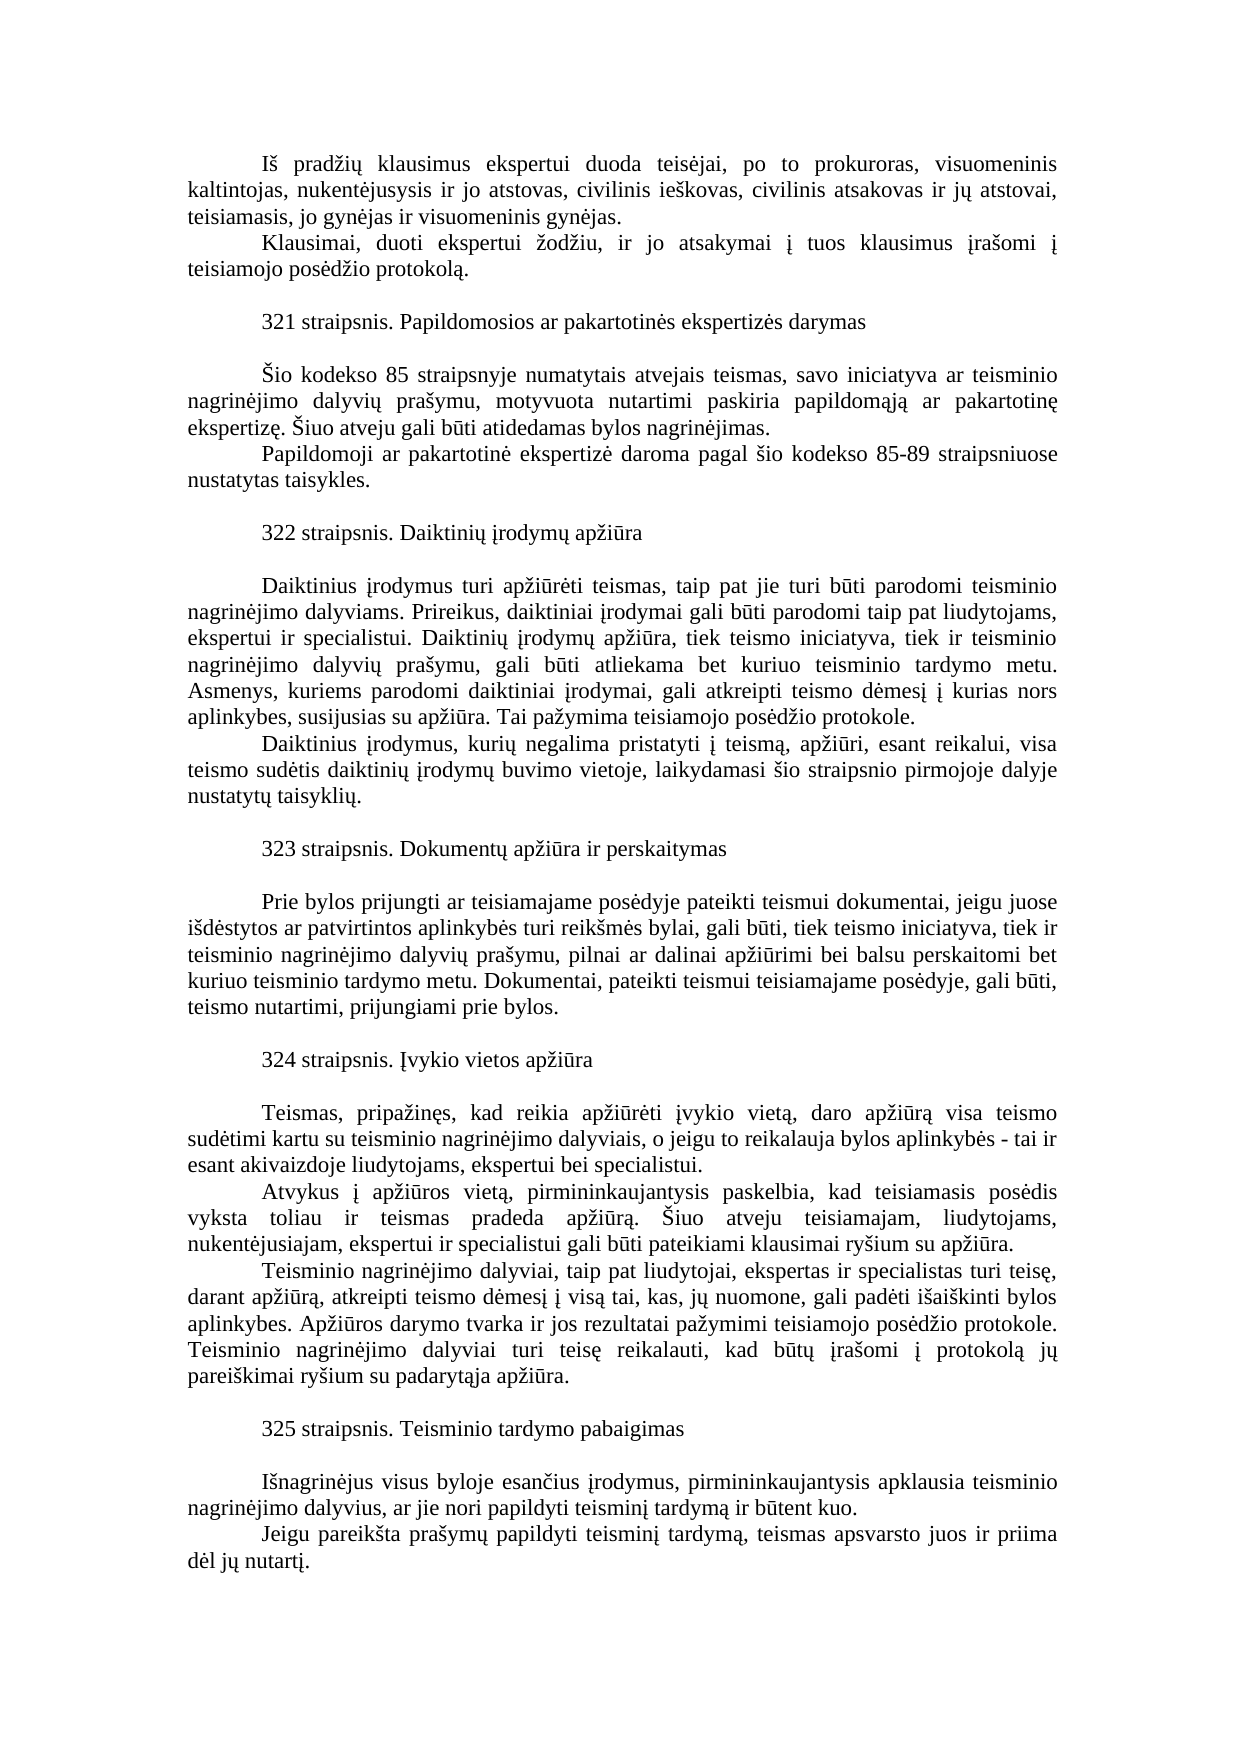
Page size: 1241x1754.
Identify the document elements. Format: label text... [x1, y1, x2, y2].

text Papildomoji ar pakartotinė ekspertizė daroma pagal šio kodekso 85-89 straipsniuose nustatytas taisykles. [187, 440, 1059, 493]
text Daiktinius įrodymus, kurių negalima pristatyti į teismą, apžiūri, esant reikalui, visa teismo sudėtis daiktinių įrodymų buvimo vietoje, laikydamasi šio straipsnio pirmojoje dalyje nustatytų taisyklių. [187, 730, 1059, 809]
text 323 straipsnis. Dokumentų apžiūra ir perskaitymas [187, 835, 1059, 862]
text Šio kodekso 85 straipsnyje numatytais atvejais teismas, savo iniciatyva ar teisminio nagrinėjimo dalyvių prašymu, motyvuota nutartimi paskiria papildomąją ar pakartotinę ekspertizę. Šiuo atveju gali būti atidedamas bylos nagrinėjimas. [187, 361, 1059, 440]
text Išnagrinėjus visus byloje esančius įrodymus, pirmininkaujantysis apklausia teisminio nagrinėjimo dalyvius, ar jie nori papildyti teisminį tardymą ir būtent kuo. [187, 1468, 1059, 1520]
text 325 straipsnis. Teisminio tardymo pabaigimas [187, 1415, 1059, 1441]
text Prie bylos prijungti ar teisiamajame posėdyje pateikti teismui dokumentai, jeigu juose išdėstytos ar patvirtintos aplinkybės turi reikšmės bylai, gali būti, tiek teismo iniciatyva, tiek ir teisminio nagrinėjimo dalyvių prašymu, pilnai ar dalinai apžiūrimi bei balsu perskaitomi bet kuriuo teisminio tardymo metu. Dokumentai, pateikti teismui teisiamajame posėdyje, gali būti, teismo nutartimi, prijungiami prie bylos. [187, 888, 1059, 1020]
text Klausimai, duoti ekspertui žodžiu, ir jo atsakymai į tuos klausimus įrašomi į teisiamojo posėdžio protokolą. [187, 229, 1059, 282]
text Iš pradžių klausimus ekspertui duoda teisėjai, po to prokuroras, visuomeninis kaltintojas, nukentėjusysis ir jo atstovas, civilinis ieškovas, civilinis atsakovas ir jų atstovai, teisiamasis, jo gynėjas ir visuomeninis gynėjas. [187, 150, 1059, 229]
text Teismas, pripažinęs, kad reikia apžiūrėti įvykio vietą, daro apžiūrą visa teismo sudėtimi kartu su teisminio nagrinėjimo dalyviais, o jeigu to reikalauja bylos aplinkybės - tai ir esant akivaizdoje liudytojams, ekspertui bei specialistui. [187, 1099, 1059, 1178]
text Jeigu pareikšta prašymų papildyti teisminį tardymą, teismas apsvarsto juos ir priima dėl jų nutartį. [187, 1520, 1059, 1573]
text 324 straipsnis. Įvykio vietos apžiūra [187, 1046, 1059, 1072]
text Teisminio nagrinėjimo dalyviai, taip pat liudytojai, ekspertas ir specialistas turi teisę, darant apžiūrą, atkreipti teismo dėmesį į visą tai, kas, jų nuomone, gali padėti išaiškinti bylos aplinkybes. Apžiūros darymo tvarka ir jos rezultatai pažymimi teisiamojo posėdžio protokole. Teisminio nagrinėjimo dalyviai turi teisę reikalauti, kad būtų įrašomi į protokolą jų pareiškimai ryšium su padarytąja apžiūra. [187, 1257, 1059, 1389]
text Daiktinius įrodymus turi apžiūrėti teismas, taip pat jie turi būti parodomi teisminio nagrinėjimo dalyviams. Prireikus, daiktiniai įrodymai gali būti parodomi taip pat liudytojams, ekspertui ir specialistui. Daiktinių įrodymų apžiūra, tiek teismo iniciatyva, tiek ir teisminio nagrinėjimo dalyvių prašymu, gali būti atliekama bet kuriuo teisminio tardymo metu. Asmenys, kuriems parodomi daiktiniai įrodymai, gali atkreipti teismo dėmesį į kurias nors aplinkybes, susijusias su apžiūra. Tai pažymima teisiamojo posėdžio protokole. [187, 572, 1059, 730]
text 321 straipsnis. Papildomosios ar pakartotinės ekspertizės darymas [187, 308, 1059, 334]
text Atvykus į apžiūros vietą, pirmininkaujantysis paskelbia, kad teisiamasis posėdis vyksta toliau ir teismas pradeda apžiūrą. Šiuo atveju teisiamajam, liudytojams, nukentėjusiajam, ekspertui ir specialistui gali būti pateikiami klausimai ryšium su apžiūra. [187, 1178, 1059, 1257]
text 322 straipsnis. Daiktinių įrodymų apžiūra [187, 519, 1059, 545]
